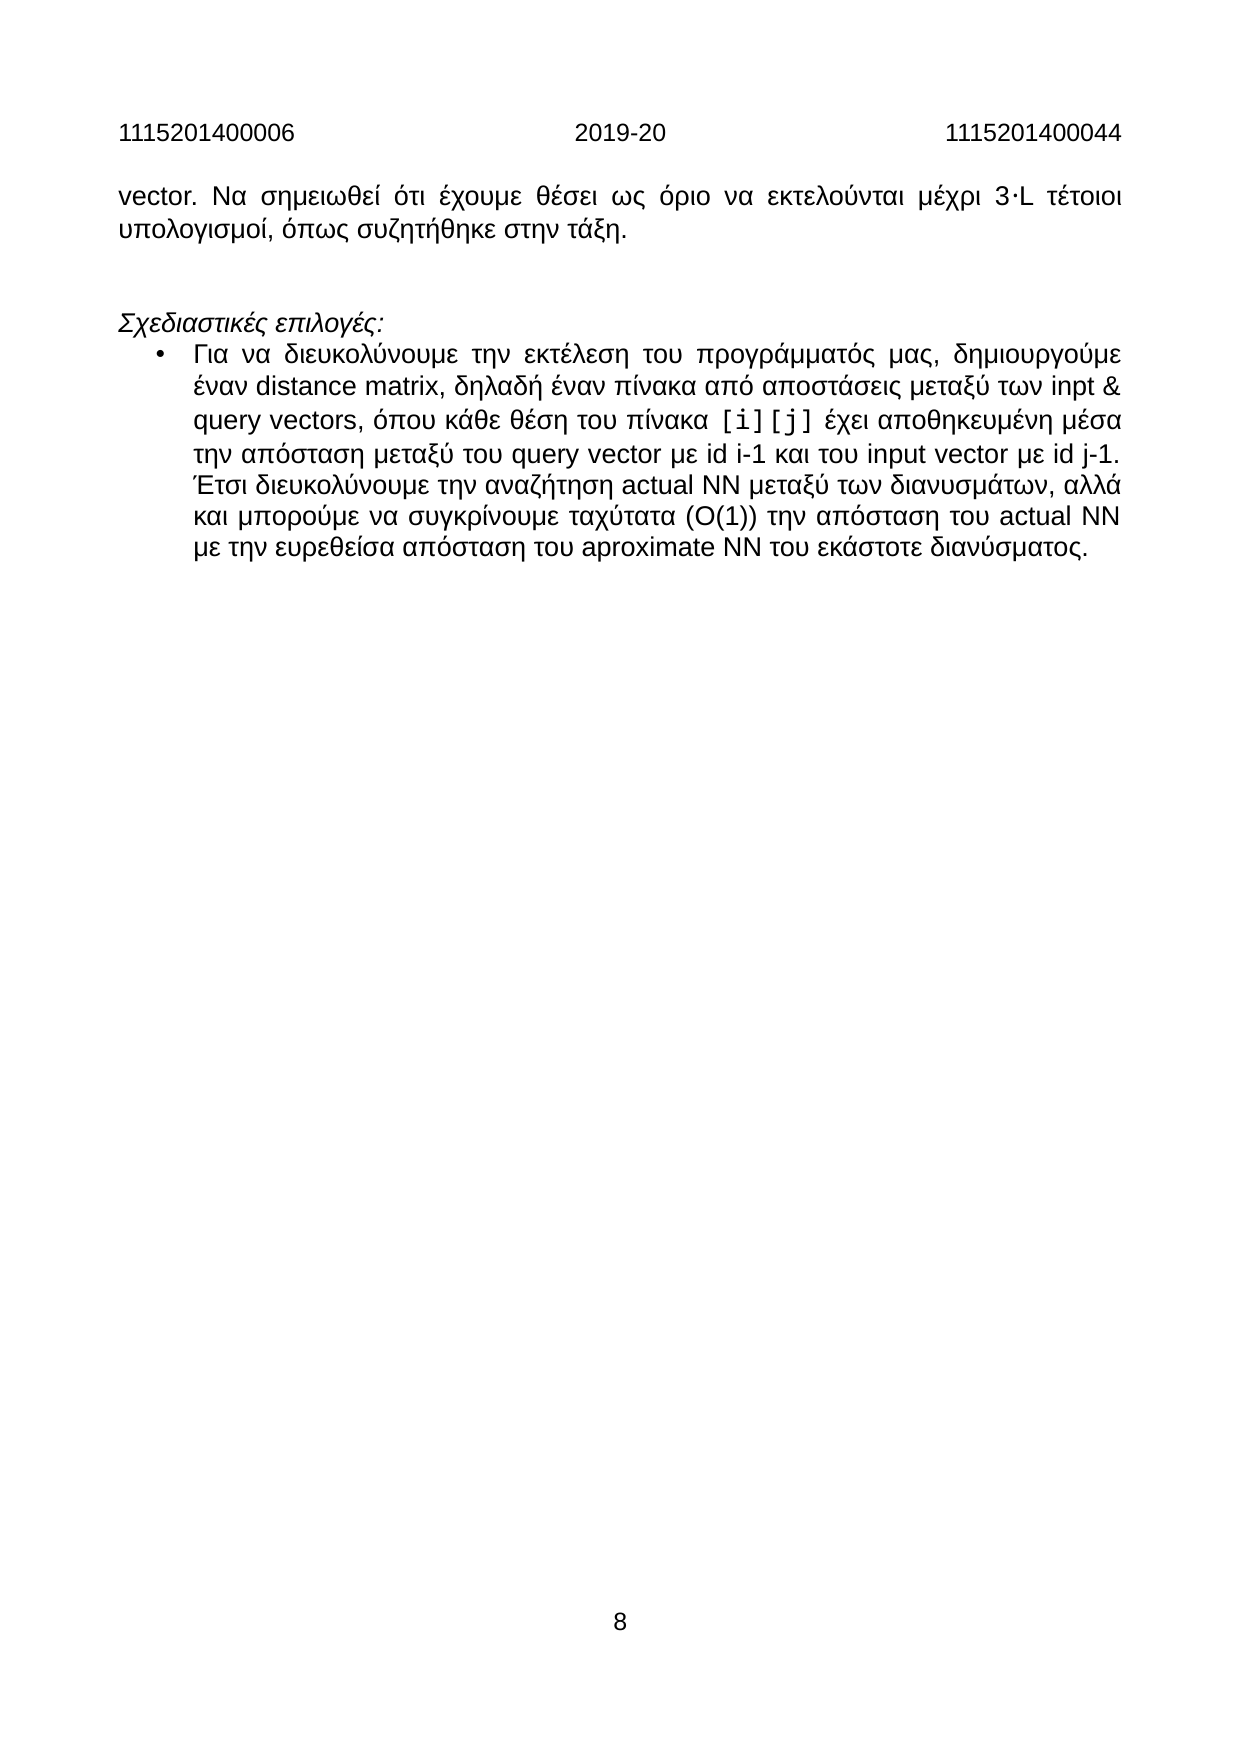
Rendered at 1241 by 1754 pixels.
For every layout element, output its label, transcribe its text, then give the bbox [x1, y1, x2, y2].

list Για να διευκολύνουμε την εκτέλεση του προγράμματός μας, δημιουργούμε έναν distance matrix, δηλαδή έναν πίνακα από αποστάσεις μεταξύ των inpt & query vectors, όπου κάθε θέση του πίνακα [i][j] έχει αποθηκευμένη μέσα την απόσταση μεταξύ του query vector με id i-1 και του input vector με id j-1. Έτσι διευκολύνουμε την αναζήτηση actual NN μεταξύ των διανυσμάτων, αλλά και μπορούμε να συγκρίνουμε ταχύτατα (Ο(1)) την απόσταση του actual NN με την ευρεθείσα απόσταση του aproximate NN του εκάστοτε διανύσματος. [156, 338, 1122, 563]
text Σχεδιαστικές επιλογές: [118, 307, 1122, 338]
text vector. Να σημειωθεί ότι έχουμε θέσει ως όριο να εκτελούνται μέχρι 3·L τέτοιοι υπολογισμοί, όπως συζητήθηκε στην τάξη. [118, 176, 1122, 244]
